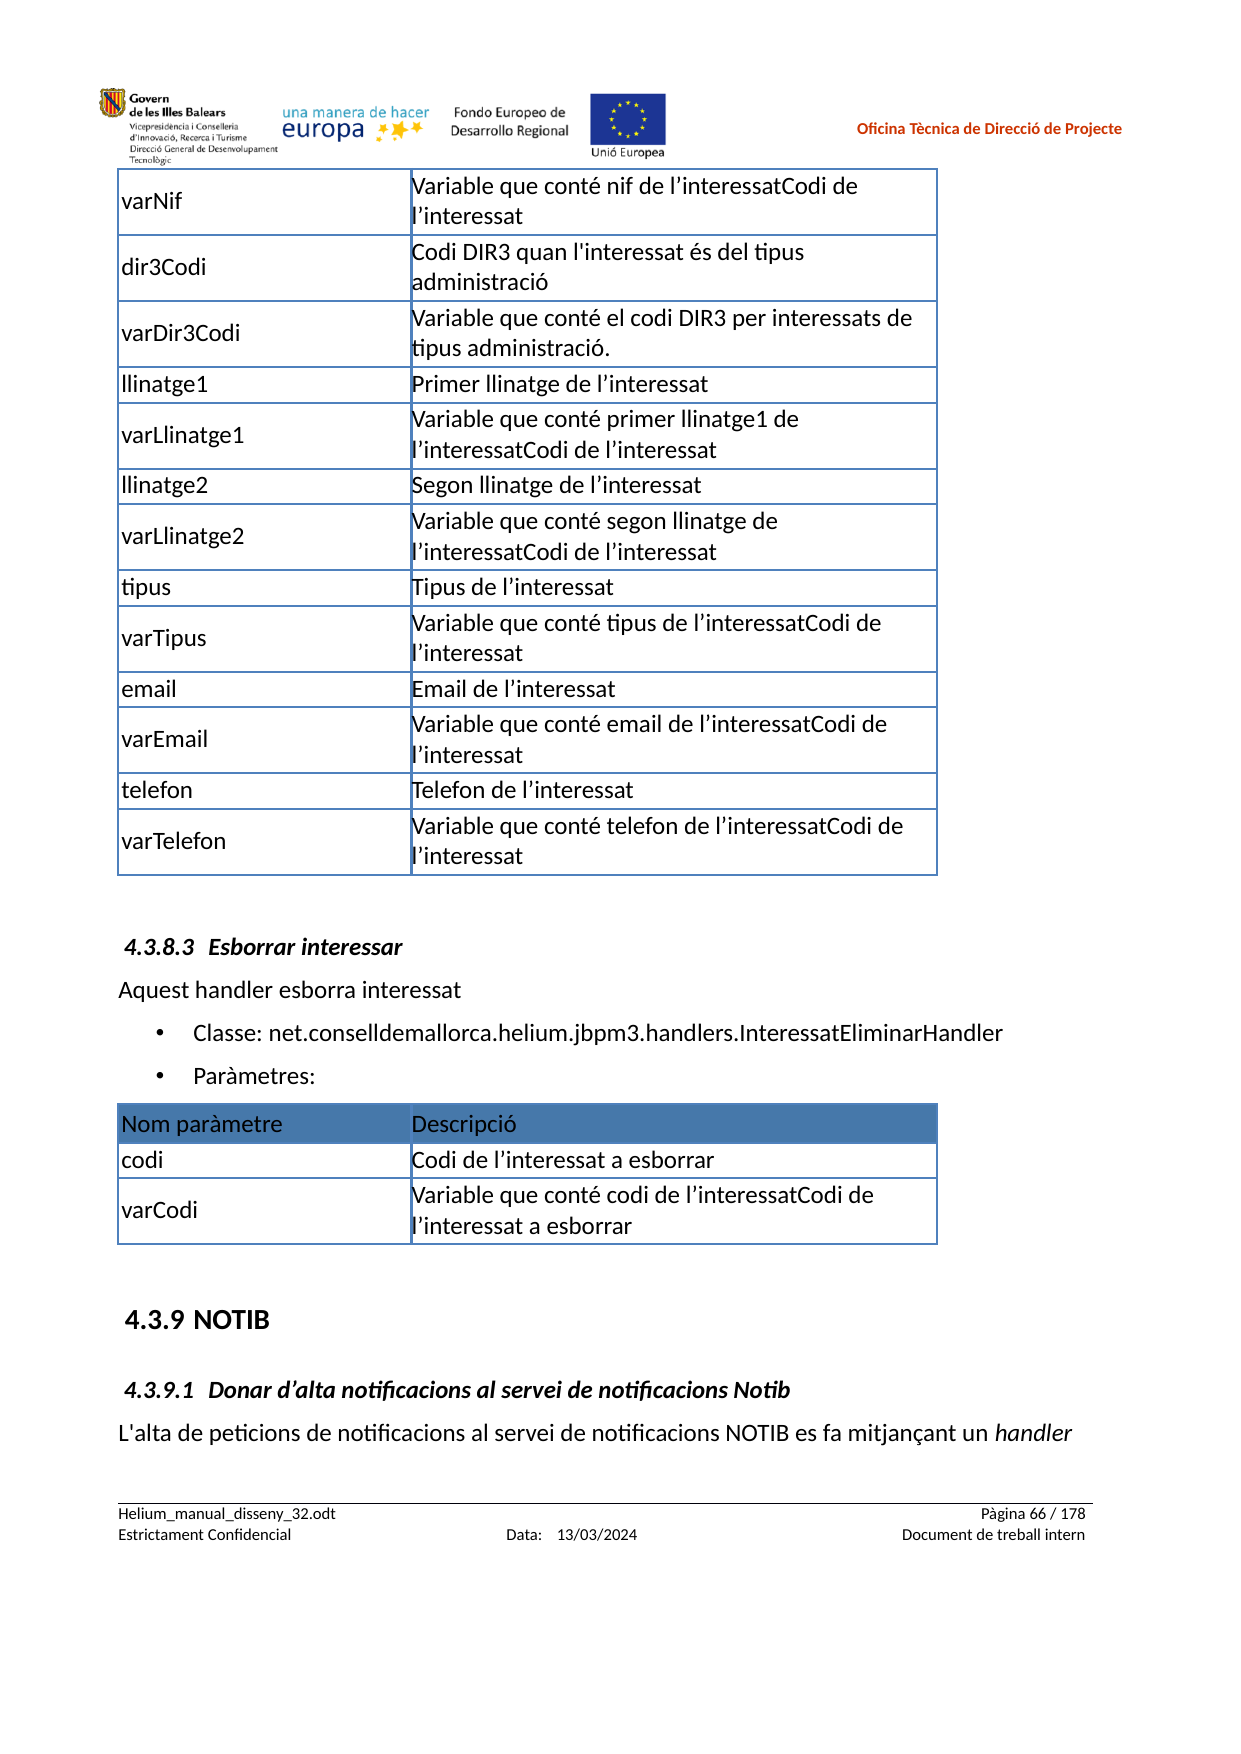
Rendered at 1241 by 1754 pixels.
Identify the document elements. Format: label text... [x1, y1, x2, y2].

table_cell Primer llinatge de l’interessat [413, 368, 936, 402]
table_cell Variable que conté segon llinatge de l’interessatCodi de l’interessat [413, 505, 936, 569]
picture [99, 87, 668, 166]
table_cell varDir3Codi [119, 302, 410, 366]
table_cell varTipus [119, 607, 410, 671]
table_cell tipus [119, 571, 410, 605]
table_cell Variable que conté el codi DIR3 per interessats de tipus administració. [413, 302, 936, 366]
text L'alta de peticions de notificacions al servei de notificacions NOTIB es fa mitjançant un handler [118, 1417, 1122, 1447]
list Paràmetres: [156, 1060, 1122, 1091]
table_header Nom paràmetre [119, 1105, 410, 1142]
table_cell codi [119, 1144, 410, 1177]
table_cell Variable que conté primer llinatge1 de l’interessatCodi de l’interessat [413, 404, 936, 468]
table_cell llinatge2 [119, 470, 410, 503]
table_cell varLlinatge1 [119, 404, 410, 468]
table_cell varNif [119, 170, 410, 234]
table_cell varTelefon [119, 810, 410, 874]
table_cell Email de l’interessat [413, 673, 936, 706]
table_cell email [119, 673, 410, 706]
table_cell varCodi [119, 1179, 410, 1243]
table_cell Variable que conté codi de l’interessatCodi de l’interessat a esborrar [413, 1179, 936, 1243]
table_cell Tipus de l’interessat [413, 571, 936, 605]
table_cell Codi de l’interessat a esborrar [413, 1144, 936, 1177]
text Aquest handler esborra interessat [118, 974, 1122, 1005]
table_cell Variable que conté nif de l’interessatCodi de l’interessat [413, 170, 936, 234]
table_cell Segon llinatge de l’interessat [413, 470, 936, 503]
subtitle Donar d’alta notificacions al servei de notificacions Notib [118, 1374, 1122, 1404]
list Classe: net.conselldemallorca.helium.jbpm3.handlers.InteressatEliminarHandler [156, 1017, 1122, 1048]
table_cell llinatge1 [119, 368, 410, 402]
table_cell Telefon de l’interessat [413, 774, 936, 808]
table_cell Variable que conté telefon de l’interessatCodi de l’interessat [413, 810, 936, 874]
table_cell dir3Codi [119, 236, 410, 300]
table_cell Codi DIR3 quan l'interessat és del tipus administració [413, 236, 936, 300]
subtitle NOTIB [118, 1301, 1122, 1337]
table_cell varEmail [119, 708, 410, 772]
table_cell Variable que conté tipus de l’interessatCodi de l’interessat [413, 607, 936, 671]
table_cell Variable que conté email de l’interessatCodi de l’interessat [413, 708, 936, 772]
table_cell telefon [119, 774, 410, 808]
table_header Descripció [413, 1105, 936, 1142]
subtitle Esborrar interessar [118, 931, 1122, 962]
table_cell varLlinatge2 [119, 505, 410, 569]
